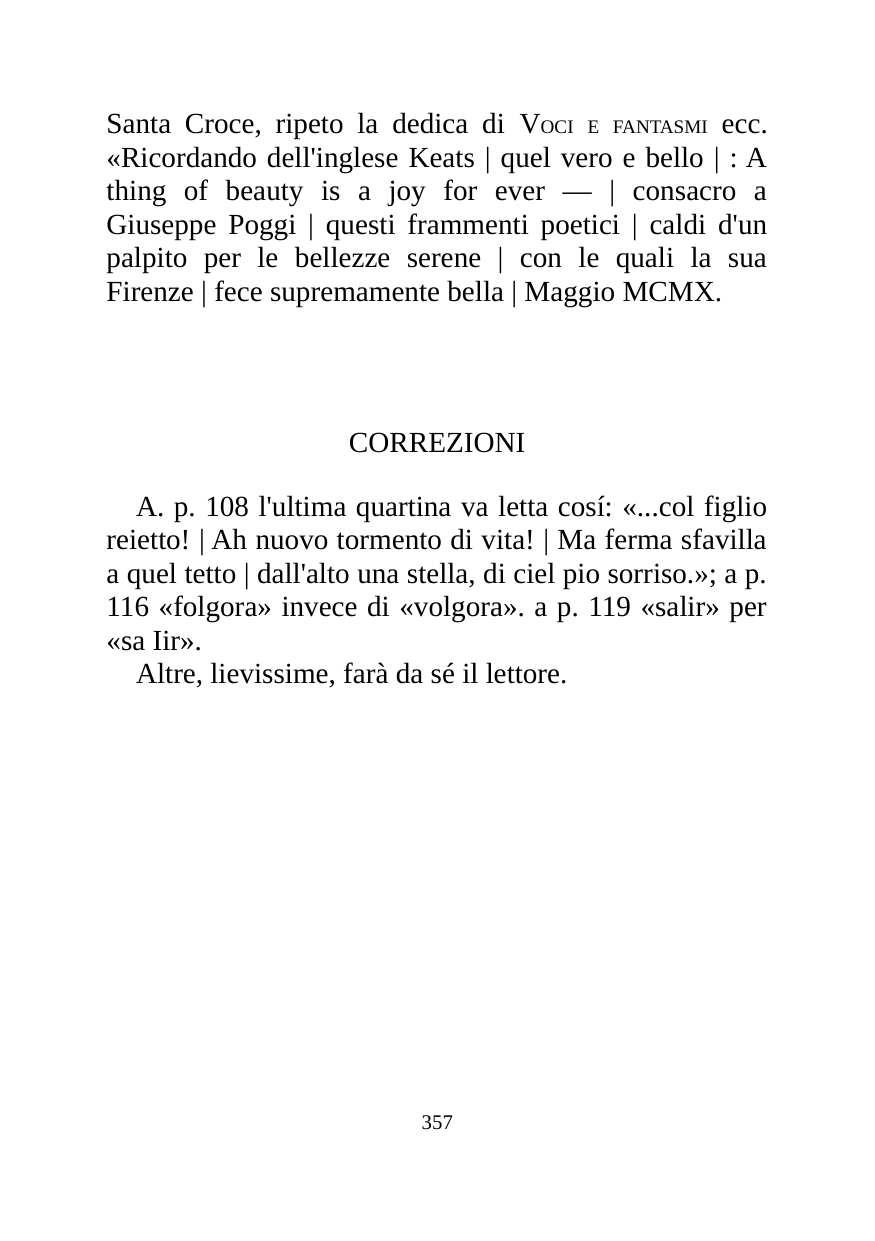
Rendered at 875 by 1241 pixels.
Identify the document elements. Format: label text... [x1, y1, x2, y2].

text Santa Croce, ripeto la dedica di Voci e fantasmi ecc. «Ricordando dell'inglese Keats | quel vero e bello | : A thing of beauty is a joy for ever — | consacro a Giuseppe Poggi | questi frammenti poetici | caldi d'un palpito per le bellezze serene | con le quali la sua Firenze | fece supremamente bella | Maggio MCMX. [106, 106, 768, 307]
text Altre, lievissime, farà da sé il lettore. [106, 656, 768, 690]
text CORREZIONI [106, 426, 768, 459]
text A. p. 108 l'ultima quartina va letta cosí: «...col figlio reietto! | Ah nuovo tormento di vita! | Ma ferma sfavilla a quel tetto | dall'alto una stella, di ciel pio sorriso.»; a p. 116 «folgora» invece di «volgora». a p. 119 «salir» per «sa Iir». [106, 489, 768, 656]
